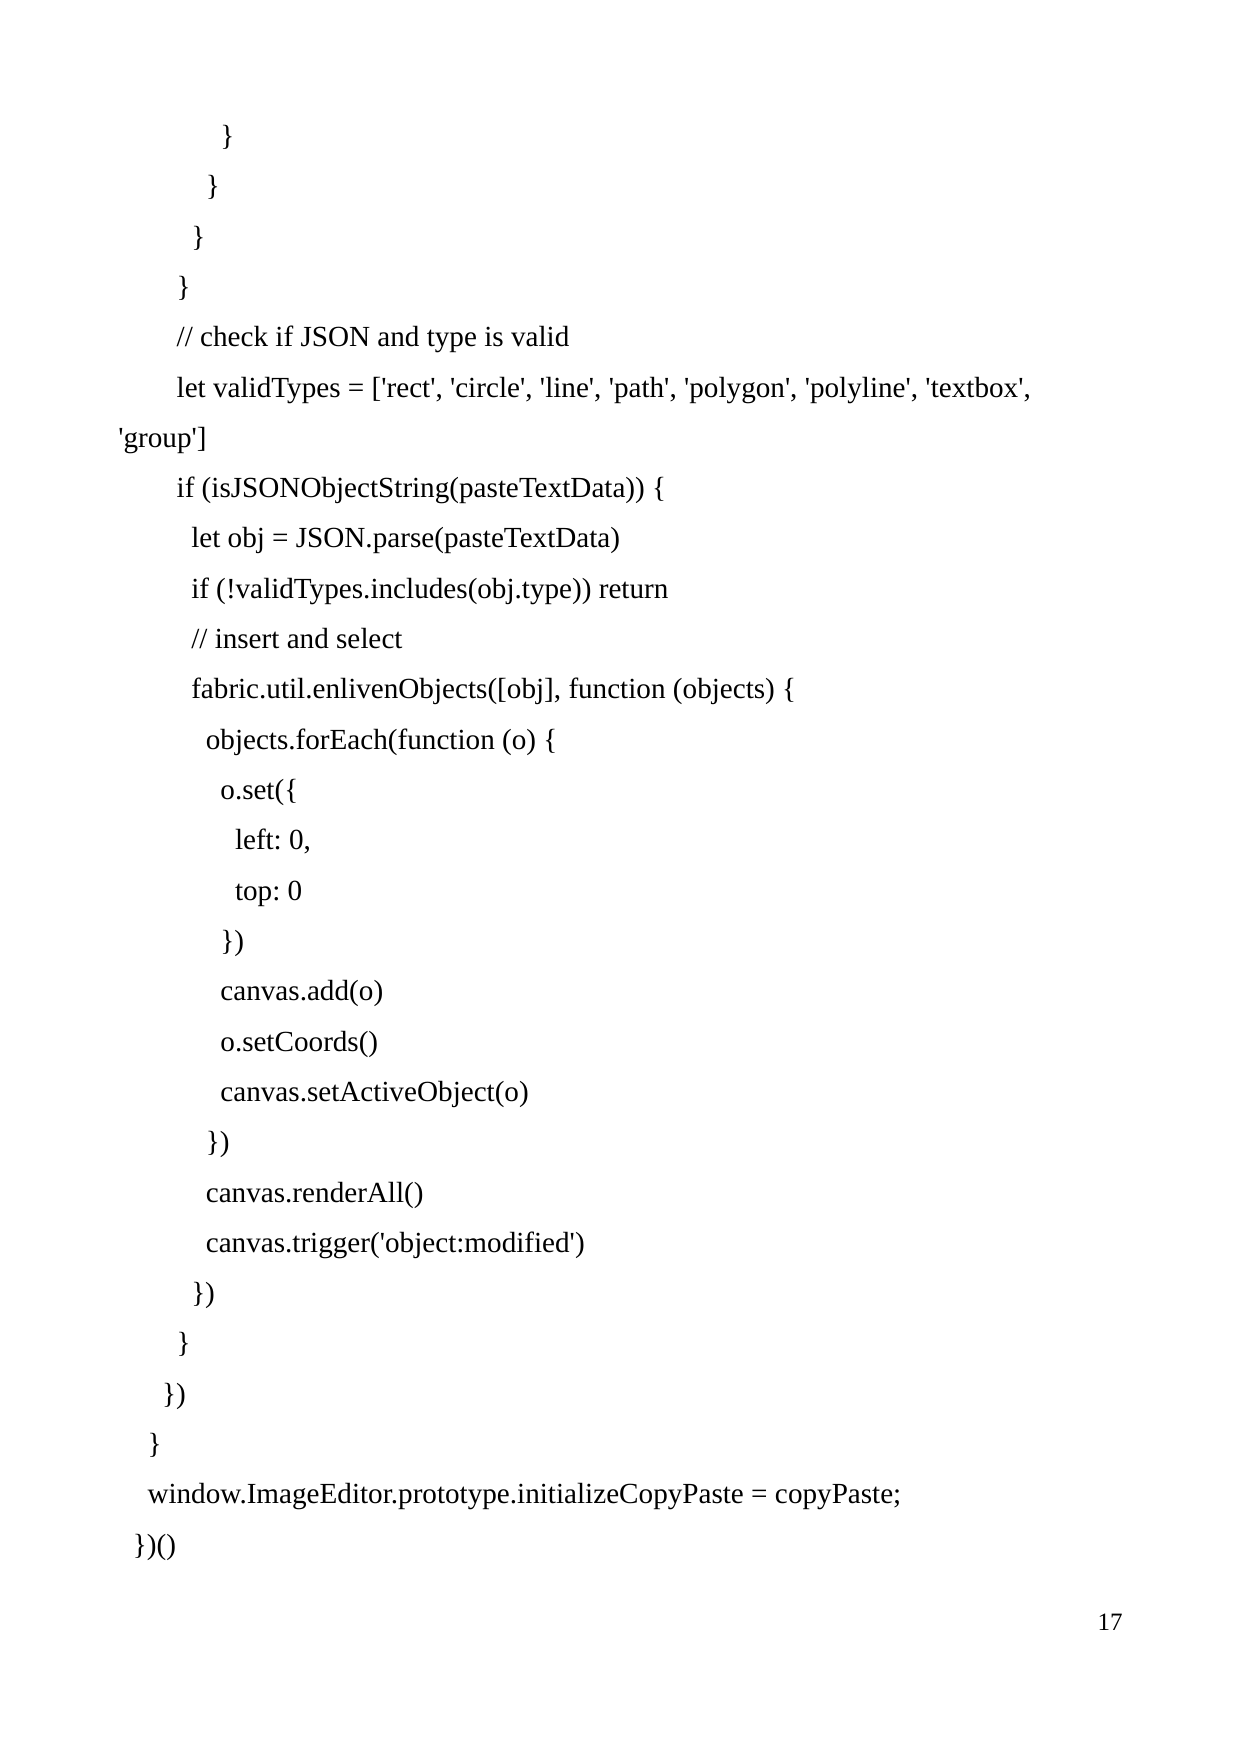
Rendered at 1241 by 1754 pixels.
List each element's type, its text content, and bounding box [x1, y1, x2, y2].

text if (!validTypes.includes(obj.type)) return [118, 571, 1122, 604]
text } [118, 168, 1122, 202]
text o.setCoords() [118, 1024, 1122, 1057]
text // insert and select [118, 621, 1122, 655]
text }) [118, 1376, 1122, 1409]
text canvas.trigger('object:modified') [118, 1225, 1122, 1258]
text objects.forEach(function (o) { [118, 722, 1122, 755]
text let validTypes = ['rect', 'circle', 'line', 'path', 'polygon', 'polyline', 'textbox', 'group'] [118, 370, 1122, 453]
text } [118, 269, 1122, 303]
text }) [118, 1275, 1122, 1309]
text })() [118, 1527, 1122, 1560]
text } [118, 1426, 1122, 1460]
text // check if JSON and type is valid [118, 319, 1122, 353]
text } [118, 219, 1122, 252]
text } [118, 118, 1122, 152]
text } [118, 1326, 1122, 1359]
text canvas.add(o) [118, 973, 1122, 1007]
text if (isJSONObjectString(pasteTextData)) { [118, 470, 1122, 504]
text canvas.renderAll() [118, 1175, 1122, 1208]
text let obj = JSON.parse(pasteTextData) [118, 521, 1122, 554]
text left: 0, [118, 822, 1122, 856]
text fabric.util.enlivenObjects([obj], function (objects) { [118, 672, 1122, 705]
text o.set({ [118, 772, 1122, 806]
text window.ImageEditor.prototype.initializeCopyPaste = copyPaste; [118, 1477, 1122, 1510]
text }) [118, 1124, 1122, 1158]
text top: 0 [118, 873, 1122, 906]
text canvas.setActiveObject(o) [118, 1074, 1122, 1108]
text }) [118, 923, 1122, 957]
